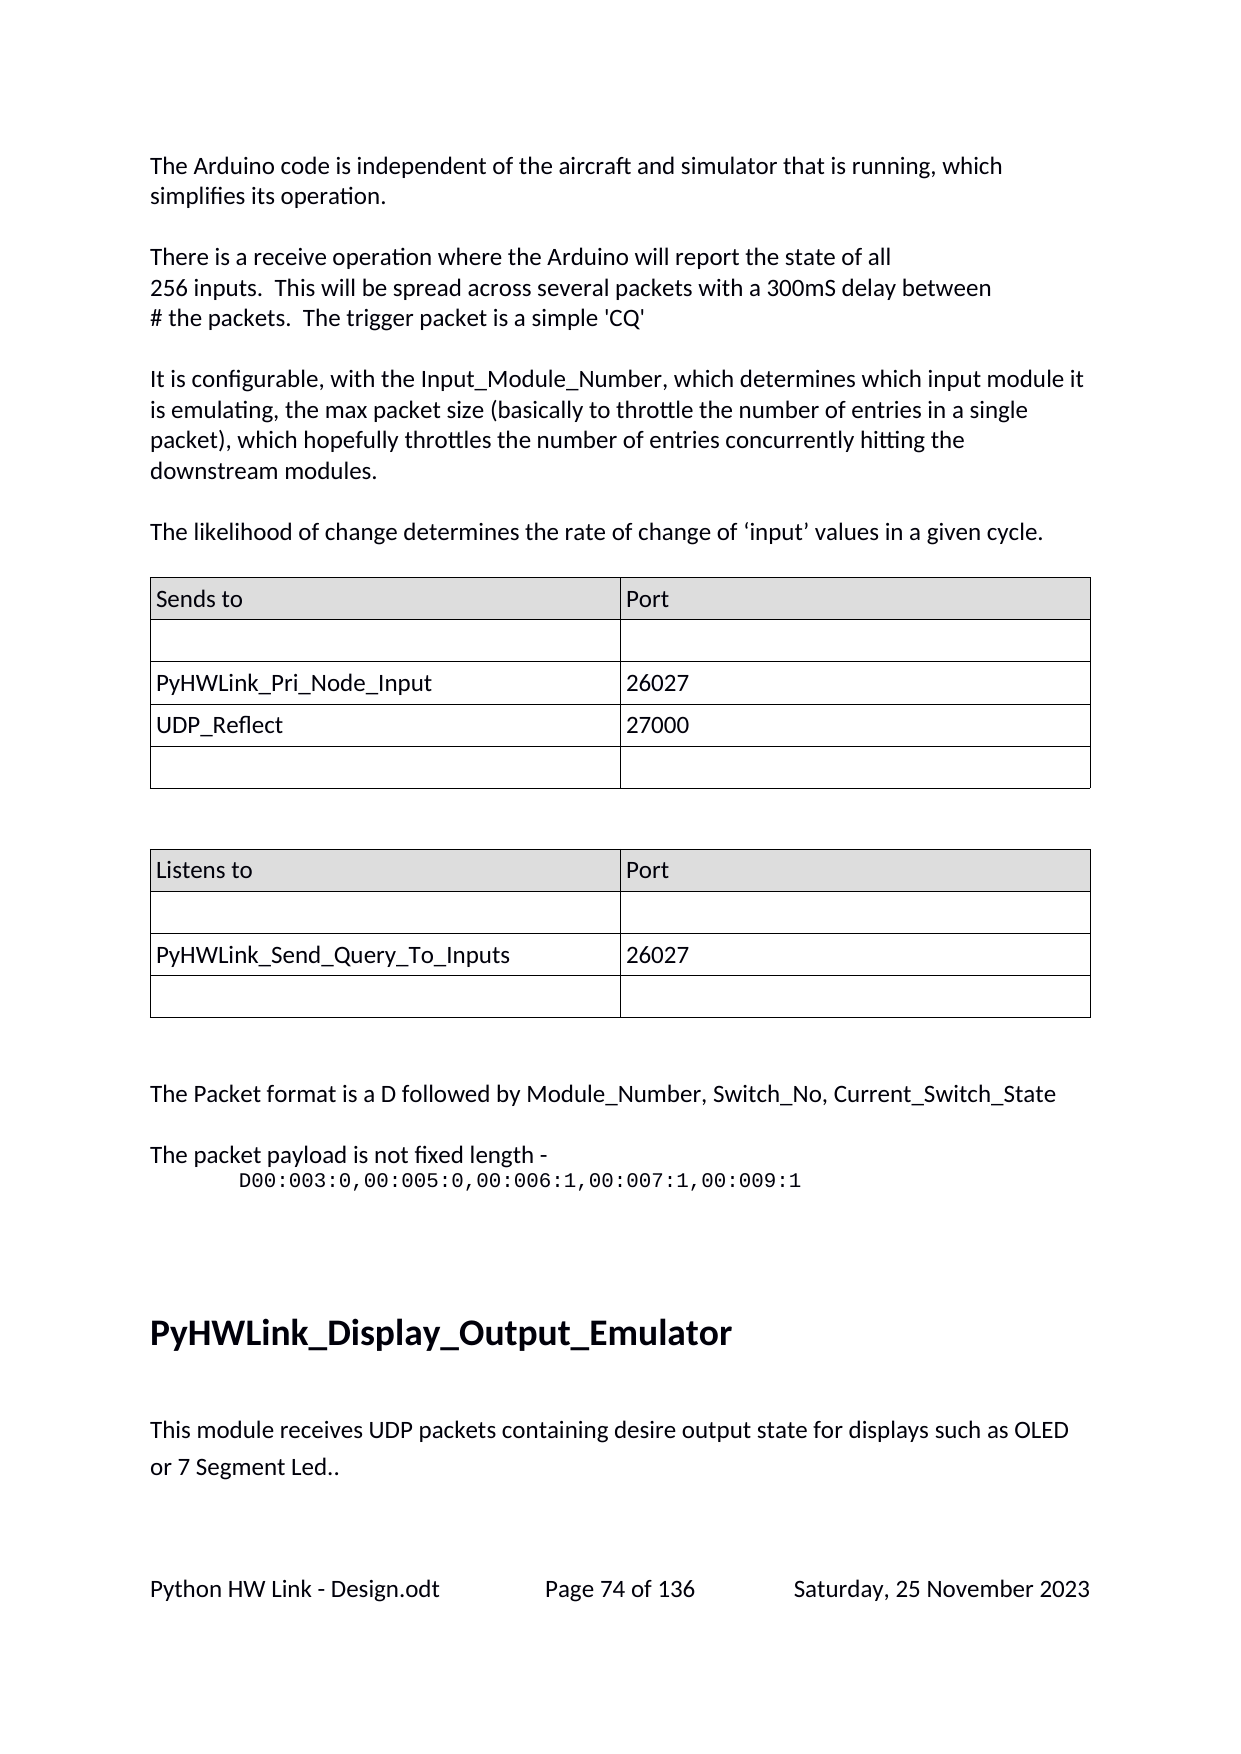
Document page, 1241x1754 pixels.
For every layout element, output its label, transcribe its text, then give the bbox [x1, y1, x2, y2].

table_cell 27000 [621, 705, 1090, 746]
subtitle PyHWLink_Display_Output_Emulator [150, 1309, 1090, 1355]
table_header Port [621, 850, 1090, 891]
table_header Port [621, 578, 1090, 619]
table_cell [151, 892, 620, 933]
table_cell [151, 976, 620, 1017]
text 256 inputs. This will be spread across several packets with a 300mS delay between [150, 272, 1090, 303]
text The Packet format is a D followed by Module_Number, Switch_No, Current_Switch_State [150, 1078, 1090, 1109]
table_cell PyHWLink_Send_Query_To_Inputs [151, 934, 620, 975]
table_cell [151, 620, 620, 661]
table_cell 26027 [621, 662, 1090, 703]
text It is configurable, with the Input_Module_Number, which determines which input module it is emulating, the max packet size (basically to throttle the number of entries in a single packet), which hopefully throttles the number of entries concurrently hitting the downstream modules. [150, 364, 1090, 486]
table_cell 26027 [621, 934, 1090, 975]
text D00:003:0,00:005:0,00:006:1,00:007:1,00:009:1 [150, 1170, 1090, 1193]
table_cell [621, 747, 1090, 788]
table_cell [151, 747, 620, 788]
table_header Sends to [151, 578, 620, 619]
text This module receives UDP packets containing desire output state for displays such as OLED or 7 Segment Led.. [150, 1414, 1090, 1481]
text # the packets. The trigger packet is a simple 'CQ' [150, 303, 1090, 333]
table_cell [621, 976, 1090, 1017]
text The packet payload is not fixed length - [150, 1139, 1090, 1170]
table_header Listens to [151, 850, 620, 891]
table_cell PyHWLink_Pri_Node_Input [151, 662, 620, 703]
table_cell [621, 892, 1090, 933]
table_cell UDP_Reflect [151, 705, 620, 746]
table_cell [621, 620, 1090, 661]
text There is a receive operation where the Arduino will report the state of all [150, 242, 1090, 272]
text The likelihood of change determines the rate of change of ‘input’ values in a given cycle. [150, 516, 1090, 547]
text The Arduino code is independent of the aircraft and simulator that is running, which simplifies its operation. [150, 150, 1090, 211]
